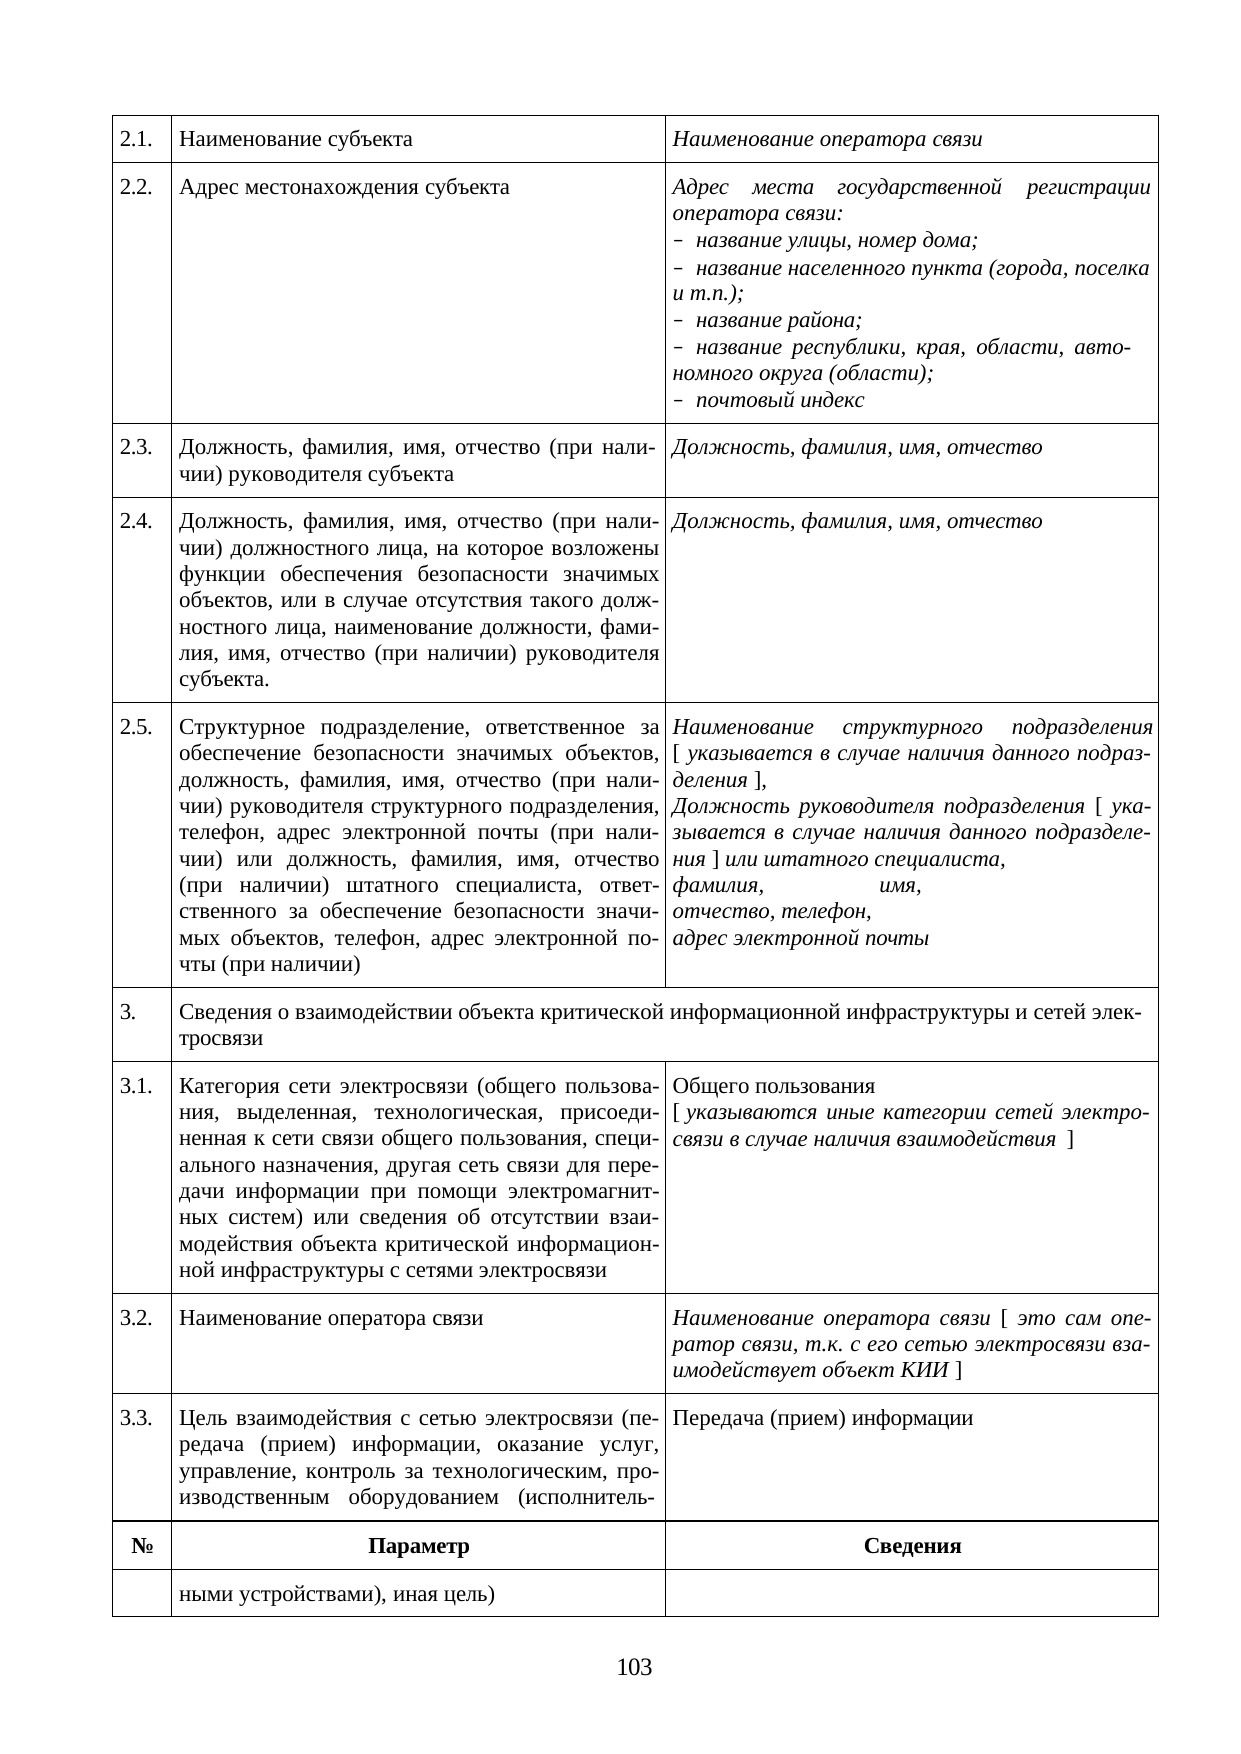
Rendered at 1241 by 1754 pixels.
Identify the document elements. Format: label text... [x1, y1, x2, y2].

table_cell 2.5. [113, 703, 171, 987]
table_header Параметр [172, 1522, 665, 1568]
table_header № [113, 1522, 171, 1568]
table_cell 2.1. [113, 116, 171, 162]
table_cell ными устройствами), иная цель) [172, 1570, 665, 1616]
table_cell Общего пользования [ указываются иные категории сетей электро- связи в случае наличия взаимодействия ] [666, 1062, 1158, 1293]
table_cell Цель взаимодействия с сетью электросвязи (пе- редача (прием) информации, оказание услуг, управление, контроль за технологическим, про- изводственным оборудованием (исполнитель- [172, 1394, 665, 1520]
table_cell Наименование оператора связи [666, 116, 1158, 162]
table_cell Наименование оператора связи [ это сам опе- ратор связи, т.к. с его сетью электросвязи вза- имодействует объект КИИ ] [666, 1294, 1158, 1393]
table_header Сведения [666, 1522, 1158, 1568]
table_cell [666, 1570, 1158, 1616]
table_cell Должность, фамилия, имя, отчество [666, 424, 1158, 497]
table_cell Структурное подразделение, ответственное за обеспечение безопасности значимых объектов, должность, фамилия, имя, отчество (при нали- чии) руководителя структурного подразделения, телефон, адрес электронной почты (при нали- чии) или должность, фамилия, имя, отчество (при наличии) штатного специалиста, ответ- ственного за обеспечение безопасности значи- мых объектов, телефон, адрес электронной по- чты (при наличии) [172, 703, 665, 987]
table_cell 3.3. [113, 1394, 171, 1520]
table_cell 3.2. [113, 1294, 171, 1393]
table_cell Должность, фамилия, имя, отчество (при нали- чии) руководителя субъекта [172, 424, 665, 497]
table_cell Должность, фамилия, имя, отчество [666, 498, 1158, 702]
table_cell Наименование структурного подразделения [ указывается в случае наличия данного подраз- деления ], Должность руководителя подразделения [ ука- зывается в случае наличия данного подразделе- ния ] или штатного специалиста, фамилия, имя, отчество, телефон, адрес электронной почты [666, 703, 1158, 987]
table_cell Наименование оператора связи [172, 1294, 665, 1393]
table_cell Категория сети электросвязи (общего пользова- ния, выделенная, технологическая, присоеди- ненная к сети связи общего пользования, специ- ального назначения, другая сеть связи для пере- дачи информации при помощи электромагнит- ных систем) или сведения об отсутствии взаи- модействия объекта критической информацион- ной инфраструктуры с сетями электросвязи [172, 1062, 665, 1293]
table_cell 3. [113, 988, 171, 1061]
table_cell Адрес местонахождения субъекта [172, 163, 665, 423]
table_cell Наименование субъекта [172, 116, 665, 162]
table_cell 2.3. [113, 424, 171, 497]
table_cell 3.1. [113, 1062, 171, 1293]
table_cell Должность, фамилия, имя, отчество (при нали- чии) должностного лица, на которое возложены функции обеспечения безопасности значимых объектов, или в случае отсутствия такого долж- ностного лица, наименование должности, фами- лия, имя, отчество (при наличии) руководителя субъекта. [172, 498, 665, 702]
table_cell [113, 1570, 171, 1616]
table_cell Адрес места государственной регистрации оператора связи: название улицы, номер дома; название населенного пункта (города, поселка и т.п.); название района; название республики, края, области, авто- номного округа (области); почтовый индекс [666, 163, 1158, 423]
table_cell 2.2. [113, 163, 171, 423]
table_cell 2.4. [113, 498, 171, 702]
table_cell Сведения о взаимодействии объекта критической информационной инфраструктуры и сетей элек- тросвязи [172, 988, 1158, 1061]
table_cell Передача (прием) информации [666, 1394, 1158, 1520]
